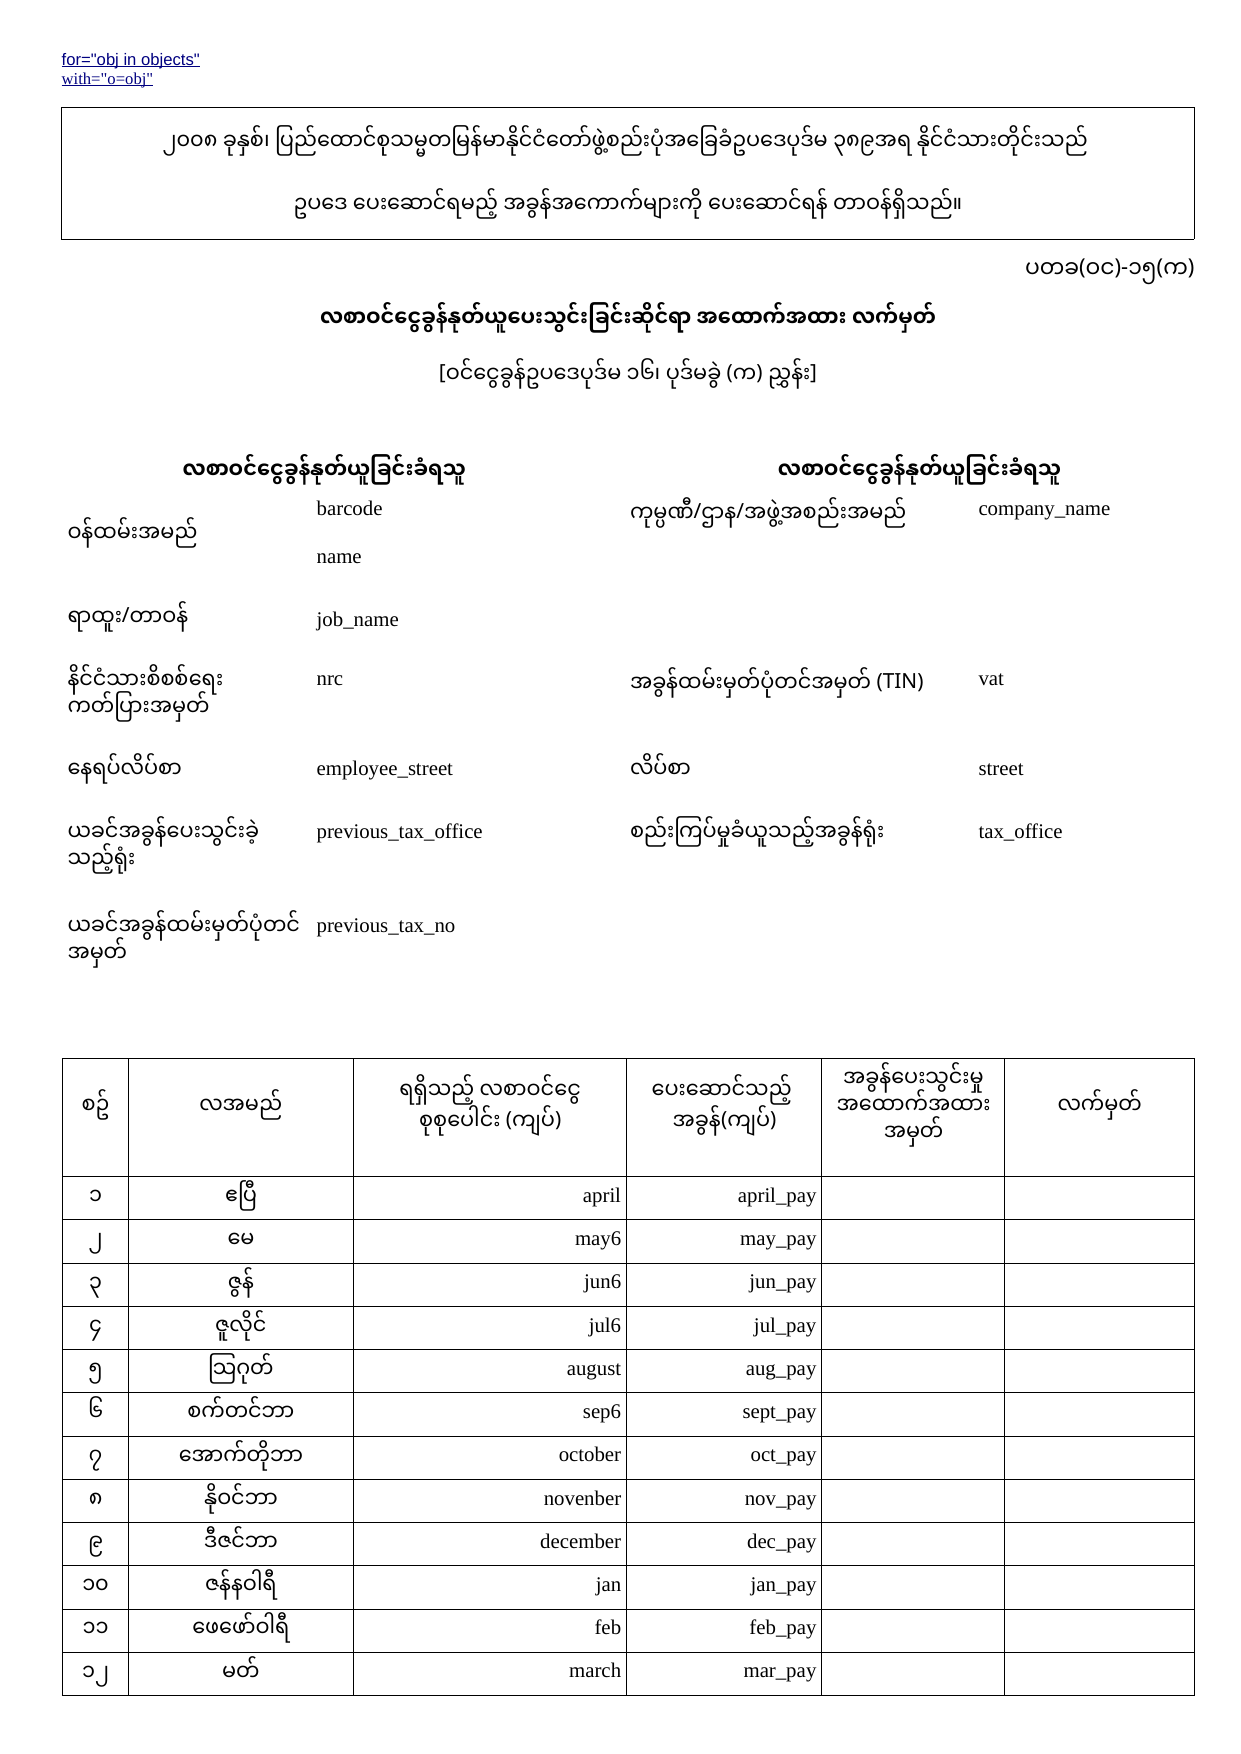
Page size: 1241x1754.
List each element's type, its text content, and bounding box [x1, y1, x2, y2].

table_cell [973, 577, 1214, 661]
table_cell employee_street [311, 750, 586, 813]
table_header စဥ် [63, 1059, 128, 1176]
table_cell ၃ [63, 1264, 128, 1306]
table_cell ဧပြီ [129, 1177, 353, 1219]
table_cell [1005, 1610, 1194, 1652]
table_cell နေရပ်လိပ်စာ [61, 750, 311, 813]
table_cell [586, 750, 624, 813]
table_cell ၂ [63, 1220, 128, 1263]
table_cell dec_pay [627, 1523, 821, 1565]
table_cell ဇွန် [129, 1264, 353, 1306]
table_cell [822, 1393, 1004, 1436]
table_cell aug_pay [627, 1350, 821, 1392]
table_cell jan [354, 1566, 626, 1608]
table_cell အခွန်ထမ်းမှတ်ပုံတင်အမှတ် (TIN) [624, 661, 973, 750]
table_cell ၁၀ [63, 1566, 128, 1608]
table_cell [822, 1566, 1004, 1608]
table_cell [1005, 1264, 1194, 1306]
table_cell march [354, 1653, 626, 1695]
table_cell ဖေဖော်ဝါရီ [129, 1610, 353, 1652]
table_cell may6 [354, 1220, 626, 1263]
table_cell [1005, 1437, 1194, 1479]
table_cell oct_pay [627, 1437, 821, 1479]
table_cell ၆ [63, 1393, 128, 1436]
table_cell [822, 1523, 1004, 1565]
table_cell sept_pay [627, 1393, 821, 1436]
table_cell august [354, 1350, 626, 1392]
table_cell [822, 1264, 1004, 1306]
table_cell [822, 1307, 1004, 1349]
table_cell sep6 [354, 1393, 626, 1436]
table_cell [1005, 1307, 1194, 1349]
table_cell [973, 908, 1214, 1007]
table_cell ၈ [63, 1480, 128, 1522]
table_cell ရာထူး/တာဝန် [61, 577, 311, 661]
table_cell company_name [973, 490, 1214, 577]
table_cell ယခင်အခွန်ထမ်းမှတ်ပုံတင်အမှတ် [61, 908, 311, 1007]
table_cell barcode name [311, 490, 586, 577]
table_cell [586, 908, 624, 1007]
table_header ရရှိသည့် လစာဝင်ငွေ စုစုပေါင်း (ကျပ်) [354, 1059, 626, 1176]
table_cell သြဂုတ် [129, 1350, 353, 1392]
table_cell nrc [311, 661, 586, 750]
table_cell previous_tax_office [311, 813, 586, 907]
table_cell jun6 [354, 1264, 626, 1306]
table_cell mar_pay [627, 1653, 821, 1695]
table_cell ၇ [63, 1437, 128, 1479]
table_cell [586, 813, 624, 907]
table_cell စက်တင်ဘာ [129, 1393, 353, 1436]
table_cell ဇူလိုင် [129, 1307, 353, 1349]
text for="obj in objects" [61, 49, 1194, 69]
table_cell နိင်ငံသားစိစစ်ရေးကတ်ပြားအမှတ် [61, 661, 311, 750]
table_cell [1005, 1220, 1194, 1263]
table_cell [822, 1480, 1004, 1522]
table_cell [586, 577, 624, 661]
table_cell ၁၁ [63, 1610, 128, 1652]
table_cell april [354, 1177, 626, 1219]
table_cell စည်းကြပ်မှုခံယူသည့်အခွန်ရုံး [624, 813, 973, 907]
table_cell feb [354, 1610, 626, 1652]
table_cell [822, 1350, 1004, 1392]
table_header [586, 451, 624, 490]
table_header လက်မှတ် [1005, 1059, 1194, 1176]
table_cell jul6 [354, 1307, 626, 1349]
table_header လစာဝင်ငွေခွန်နုတ်ယူခြင်းခံရသူ [624, 451, 1214, 490]
table_header လအမည် [129, 1059, 353, 1176]
table_cell ဇန်နဝါရီ [129, 1566, 353, 1608]
table_cell [1005, 1350, 1194, 1392]
table_cell ၉ [63, 1523, 128, 1565]
table_cell jan_pay [627, 1566, 821, 1608]
table_cell may_pay [627, 1220, 821, 1263]
table_cell street [973, 750, 1214, 813]
table_cell ၁၂ [63, 1653, 128, 1695]
table_cell ကုမ္ပဏီ/ဌာန/အဖွဲ့အစည်းအမည် [624, 490, 973, 577]
text with="o=obj" [61, 69, 1194, 88]
table_cell [822, 1653, 1004, 1695]
table_cell [1005, 1523, 1194, 1565]
table_cell လိပ်စာ [624, 750, 973, 813]
table_cell [624, 577, 973, 661]
table_cell ယခင်အခွန်ပေးသွင်းခဲ့သည့်ရုံး [61, 813, 311, 907]
table_cell [1005, 1566, 1194, 1608]
table_cell ဝန်ထမ်းအမည် [61, 490, 311, 577]
table_cell [822, 1177, 1004, 1219]
table_cell feb_pay [627, 1610, 821, 1652]
table_cell [1005, 1653, 1194, 1695]
table_cell april_pay [627, 1177, 821, 1219]
table_cell vat [973, 661, 1214, 750]
table_cell ၁ [63, 1177, 128, 1219]
table_cell nov_pay [627, 1480, 821, 1522]
table_cell december [354, 1523, 626, 1565]
table_cell tax_office [973, 813, 1214, 907]
table_cell ဒီဇင်ဘာ [129, 1523, 353, 1565]
table_header အခွန်ပေးသွင်းမှု အထောက်အထား အမှတ် [822, 1059, 1004, 1176]
table_cell ၄ [63, 1307, 128, 1349]
table_cell previous_tax_no [311, 908, 586, 1007]
table_cell [822, 1437, 1004, 1479]
table_cell [1005, 1480, 1194, 1522]
table_cell jun_pay [627, 1264, 821, 1306]
table_cell ပတခ(ဝင)-၁၅(က) [61, 240, 1194, 299]
table_header ၂၀၀၈ ခုနှစ်၊ ပြည်ထောင်စုသမ္မတမြန်မာနိုင်ငံတော်ဖွဲ့စည်းပုံအခြေခံဥပဒေပုဒ်မ ၃၈၉အရ နိုင်ငံသားတိုင်းသည် ဥပ‌ဒေ ပေးဆောင်ရမည့် အခွန်အကောက်များကို ပေးဆောင်ရန် တာဝန်ရှိသည်။ [62, 108, 1194, 239]
table_cell [624, 908, 973, 1007]
table_cell [1005, 1393, 1194, 1436]
table_cell jul_pay [627, 1307, 821, 1349]
table_cell [822, 1610, 1004, 1652]
table_cell ၅ [63, 1350, 128, 1392]
table_cell [586, 490, 624, 577]
table_cell novenber [354, 1480, 626, 1522]
table_cell မတ် [129, 1653, 353, 1695]
table_cell [1005, 1177, 1194, 1219]
table_header လစာဝင်ငွေခွန်နုတ်ယူခြင်းခံရသူ [61, 451, 586, 490]
table_header လစာဝင်ငွေခွန်နုတ်ယူပေးသွင်းခြင်းဆိုင်ရာ အထောက်အထား လက်မှတ် [ဝင်ငွေခွန်ဥပဒေပုဒ်မ ၁၆၊ ပုဒ်မခွဲ (က) ညွှန်း] [61, 299, 1194, 406]
table_header ပေးဆောင်သည့် အခွန်(ကျပ်) [627, 1059, 821, 1176]
table_cell နိုဝင်ဘာ [129, 1480, 353, 1522]
table_cell [822, 1220, 1004, 1263]
table_cell october [354, 1437, 626, 1479]
table_cell job_name [311, 577, 586, 661]
table_cell မေ [129, 1220, 353, 1263]
table_cell [586, 661, 624, 750]
table_cell အောက်တိုဘာ [129, 1437, 353, 1479]
